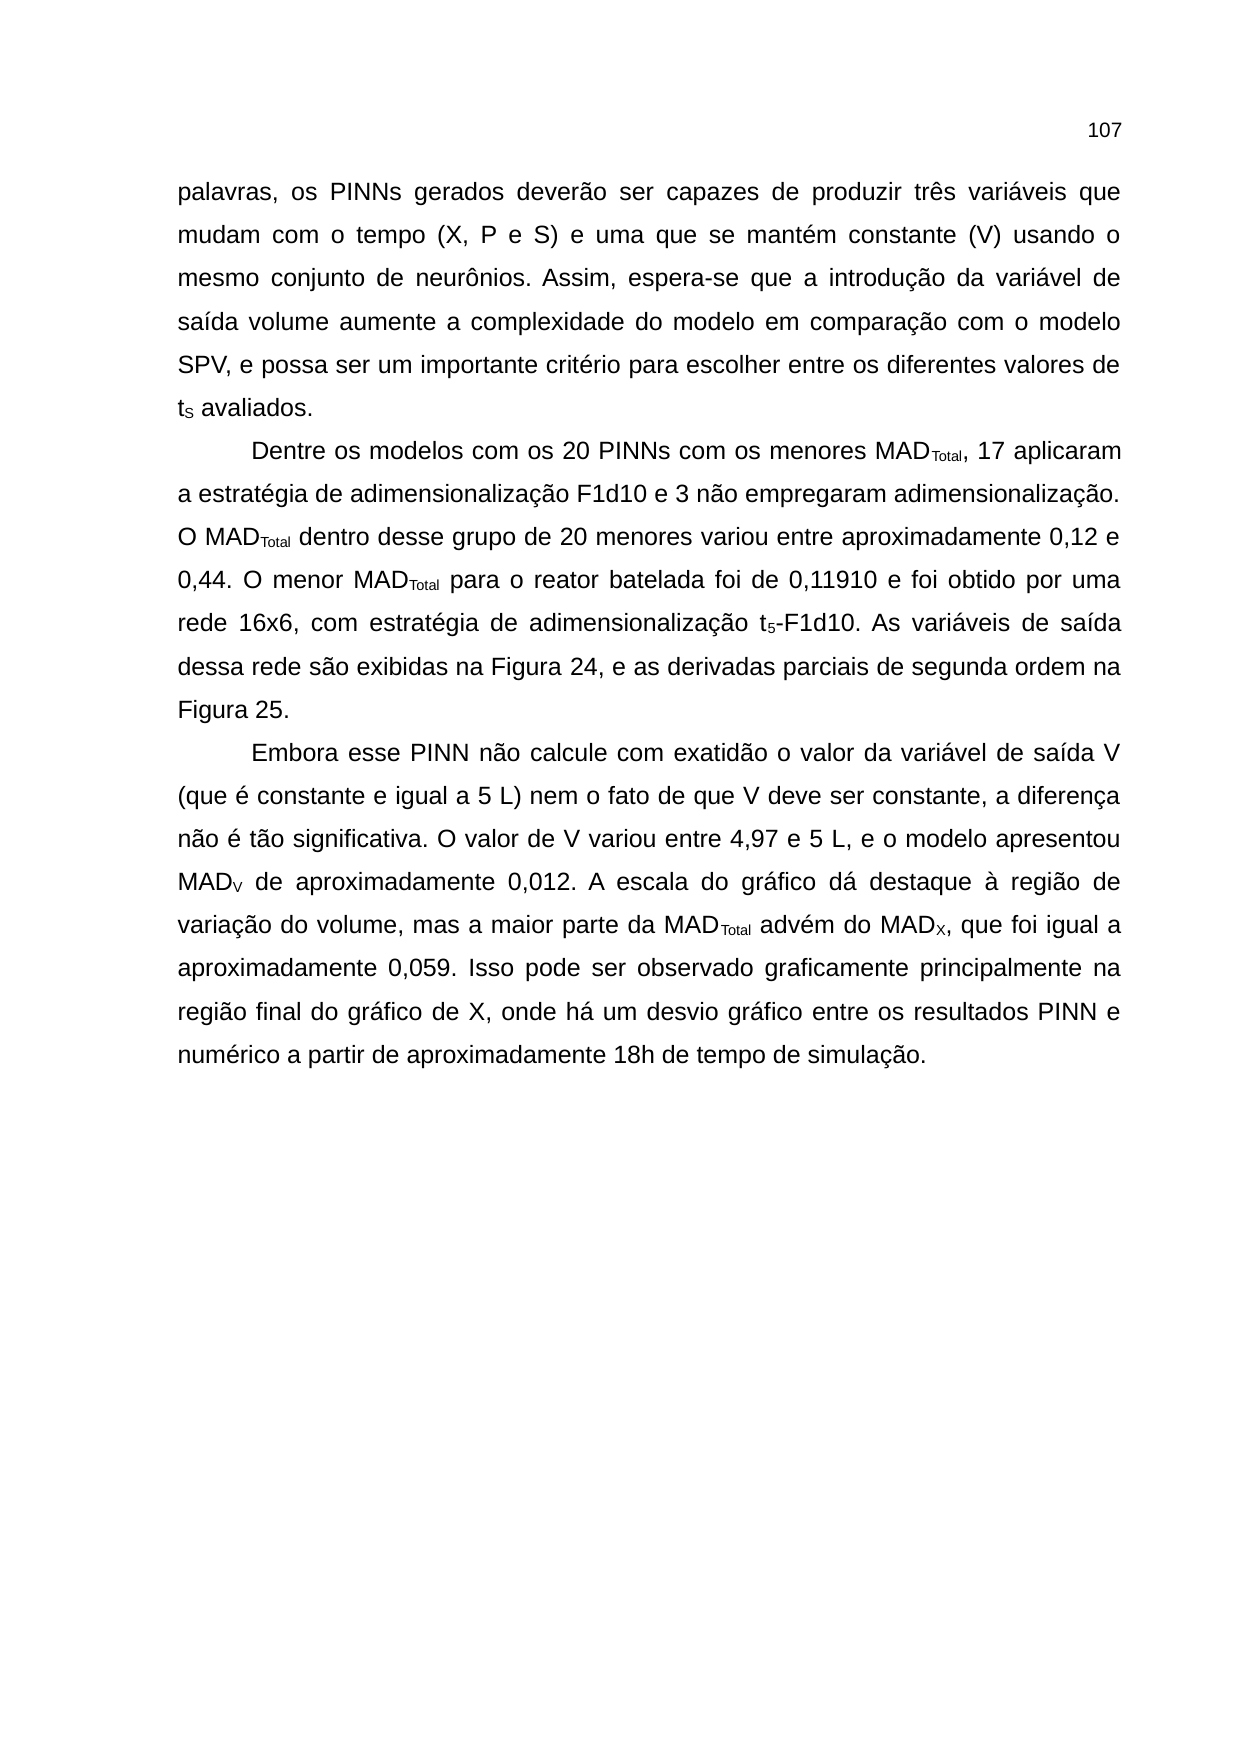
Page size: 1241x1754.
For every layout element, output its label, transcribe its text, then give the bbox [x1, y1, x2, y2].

text palavras, os PINNs gerados deverão ser capazes de produzir três variáveis que mudam com o tempo (X, P e S) e uma que se mantém constante (V) usando o mesmo conjunto de neurônios. Assim, espera-se que a introdução da variável de saída volume aumente a complexidade do modelo em comparação com o modelo SPV, e possa ser um importante critério para escolher entre os diferentes valores de tS avaliados. [177, 177, 1122, 421]
text Embora esse PINN não calcule com exatidão o valor da variável de saída V (que é constante e igual a 5 L) nem o fato de que V deve ser constante, a diferença não é tão significativa. O valor de V variou entre 4,97 e 5 L, e o modelo apresentou MADV de aproximadamente 0,012. A escala do gráfico dá destaque à região de variação do volume, mas a maior parte da MADTotal advém do MADX, que foi igual a aproximadamente 0,059. Isso pode ser observado graficamente principalmente na região final do gráfico de X, onde há um desvio gráfico entre os resultados PINN e numérico a partir de aproximadamente 18h de tempo de simulação. [177, 738, 1122, 1068]
text Dentre os modelos com os 20 PINNs com os menores MADTotal, 17 aplicaram a estratégia de adimensionalização F1d10 e 3 não empregaram adimensionalização. O MADTotal dentro desse grupo de 20 menores variou entre aproximadamente 0,12 e 0,44. O menor MADTotal para o reator batelada foi de 0,11910 e foi obtido por uma rede 16x6, com estratégia de adimensionalização t5-F1d10. As variáveis de saída dessa rede são exibidas na Figura 24, e as derivadas parciais de segunda ordem na Figura 25. [177, 436, 1122, 723]
